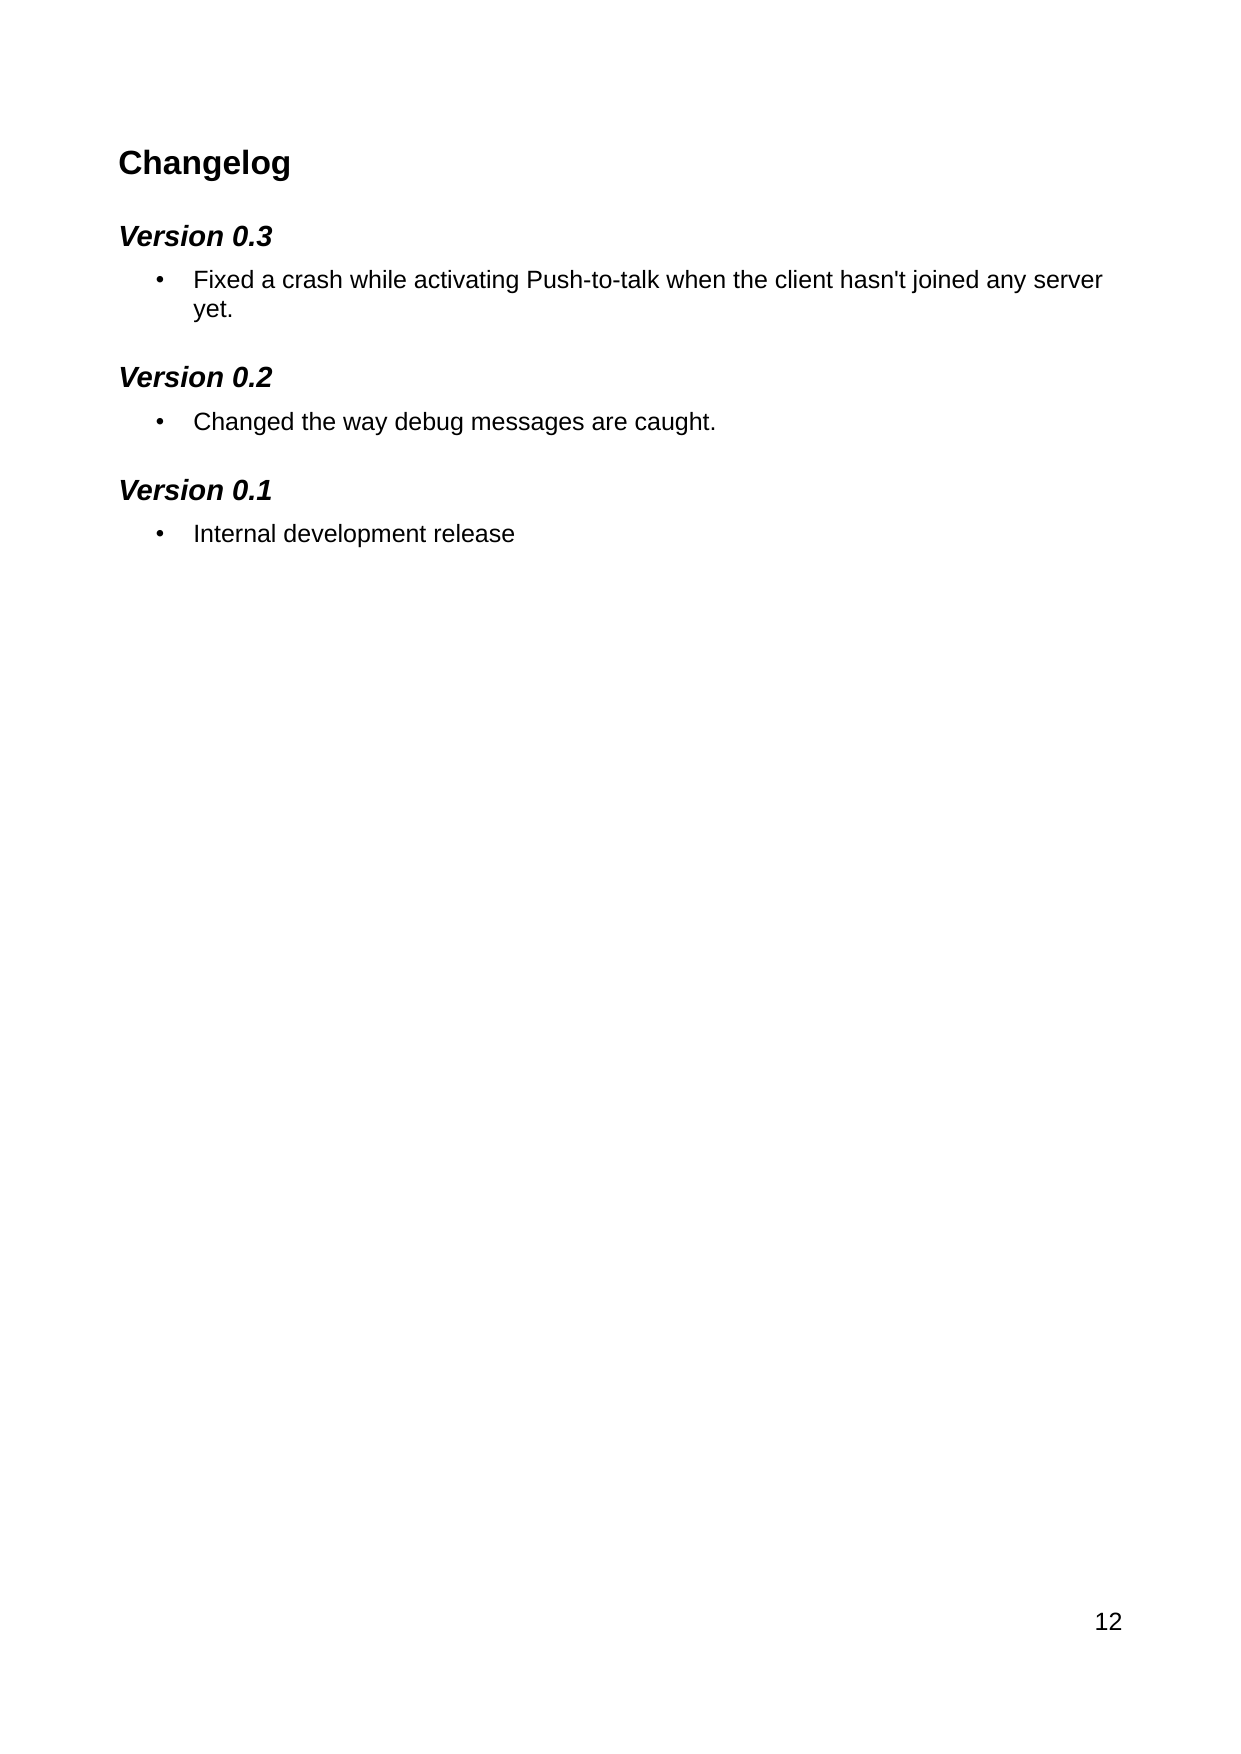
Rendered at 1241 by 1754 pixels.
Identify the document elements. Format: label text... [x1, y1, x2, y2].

subtitle Changelog [118, 143, 1122, 182]
subtitle Version 0.2 [118, 360, 1122, 394]
list Internal development release [156, 519, 1122, 548]
subtitle Version 0.3 [118, 219, 1122, 253]
subtitle Version 0.1 [118, 473, 1122, 506]
list Changed the way debug messages are caught. [156, 406, 1122, 435]
list Fixed a crash while activating Push-to-talk when the client hasn't joined any server yet. [156, 265, 1122, 323]
